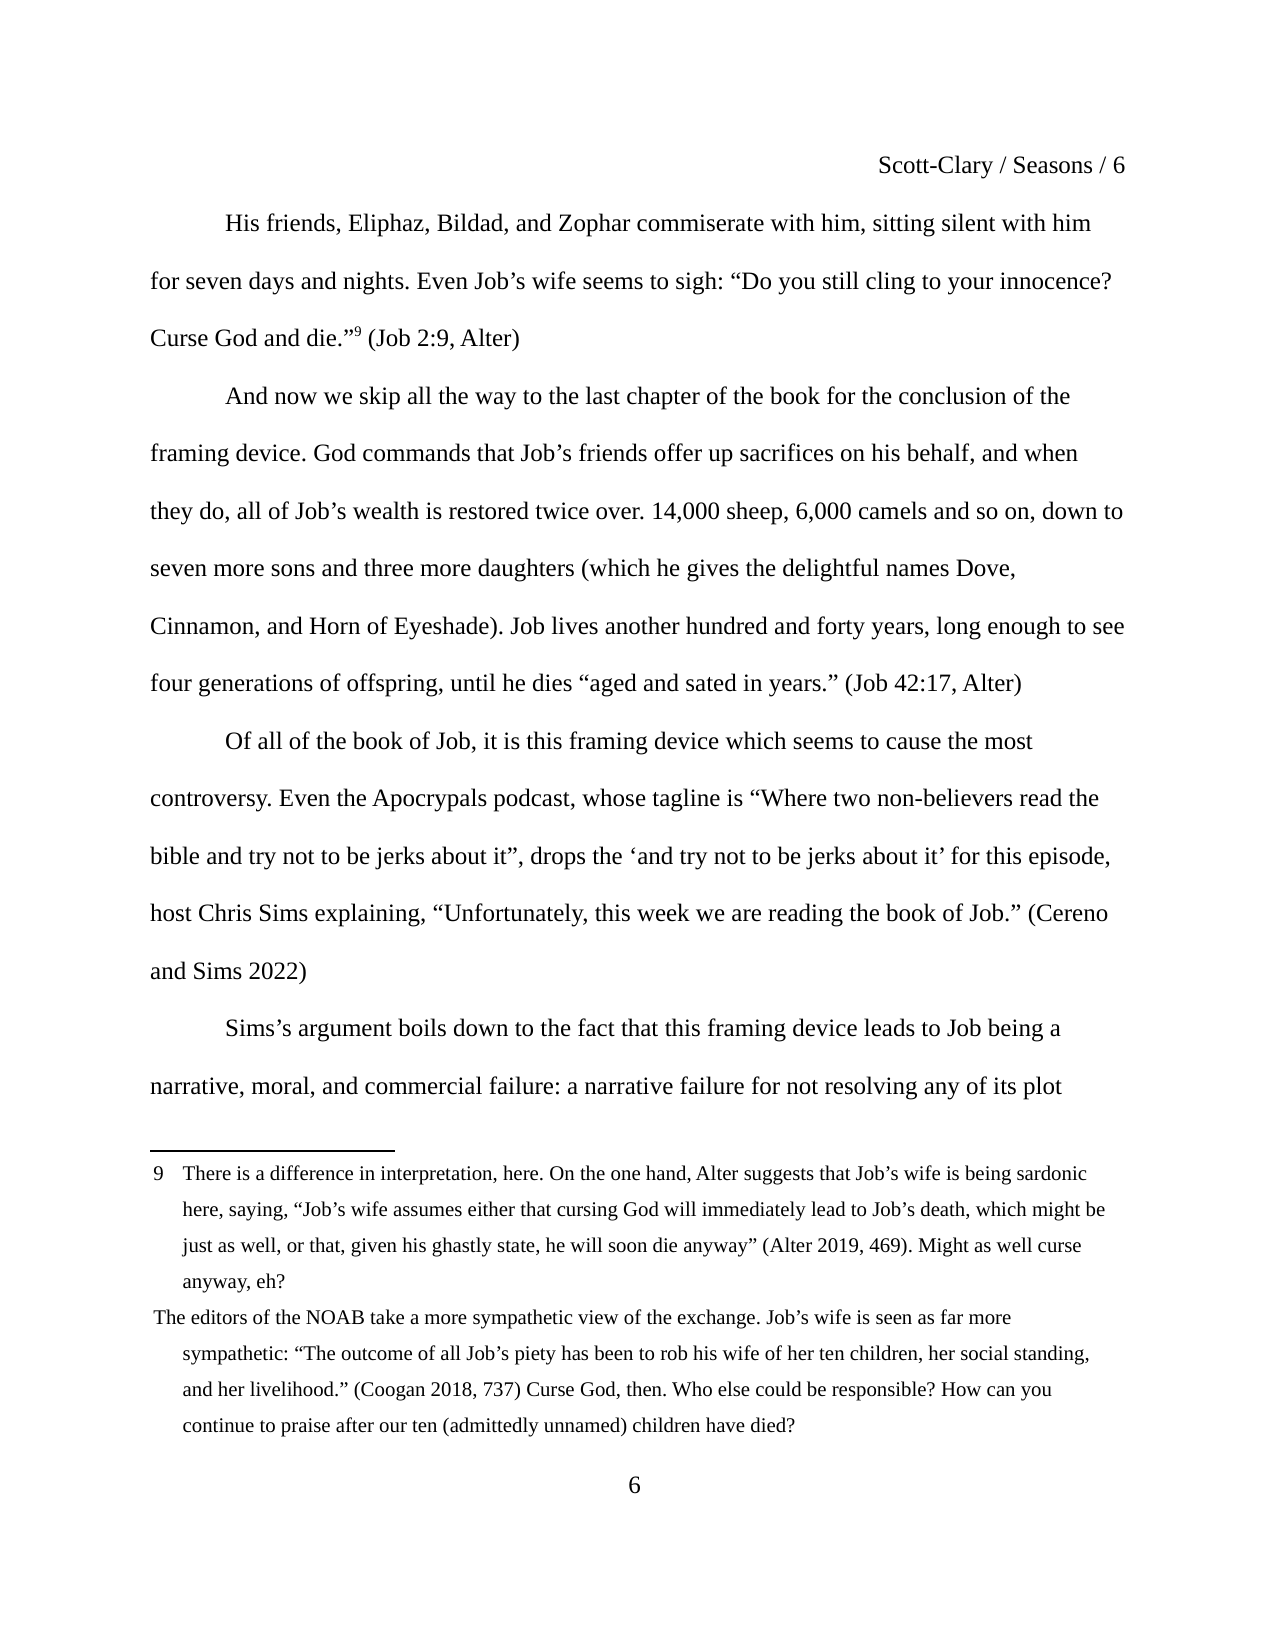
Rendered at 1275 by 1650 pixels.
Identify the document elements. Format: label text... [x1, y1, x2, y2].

text The editors of the NOAB take a more sympathetic view of the exchange. Job’s wife is seen as far more sympathetic: “The outcome of all Job’s piety has been to rob his wife of her ten children, her social standing, and her livelihood.” (Coogan 2018, 737) Curse God, then. Who else could be responsible? How can you continue to praise after our ten (admittedly unnamed) children have died? [150, 1302, 1125, 1440]
text And now we skip all the way to the last chapter of the book for the conclusion of the framing device. God commands that Job’s friends offer up sacrifices on his behalf, and when they do, all of Job’s wealth is restored twice over. 14,000 sheep, 6,000 camels and so on, down to seven more sons and three more daughters (which he gives the delightful names Dove, Cinnamon, and Horn of Eyeshade). Job lives another hundred and forty years, long enough to see four generations of offspring, until he dies “aged and sated in years.” (Job 42:17, Alter) [150, 381, 1125, 697]
text Sims’s argument boils down to the fact that this framing device leads to Job being a narrative, moral, and commercial failure: a narrative failure for not resolving any of its plot [150, 1013, 1125, 1099]
text Of all of the book of Job, it is this framing device which seems to cause the most controversy. Even the Apocrypals podcast, whose tagline is “Where two non-believers read the bible and try not to be jerks about it”, drops the ‘and try not to be jerks about it’ for this episode, host Chris Sims explaining, “Unfortunately, this week we are reading the book of Job.” (Cereno and Sims 2022) [150, 726, 1125, 984]
text His friends, Eliphaz, Bildad, and Zophar commiserate with him, sitting silent with him for seven days and nights. Even Job’s wife seems to sigh: “Do you still cling to your innocence? Curse God and die.” (Job 2:9, Alter) [150, 208, 1125, 352]
text There is a difference in interpretation, here. On the one hand, Alter suggests that Job’s wife is being sardonic here, saying, “Job’s wife assumes either that cursing God will immediately lead to Job’s death, which might be just as well, or that, given his ghastly state, he will soon die anyway” (Alter 2019, 469). Might as well curse anyway, eh? [150, 1158, 1125, 1293]
